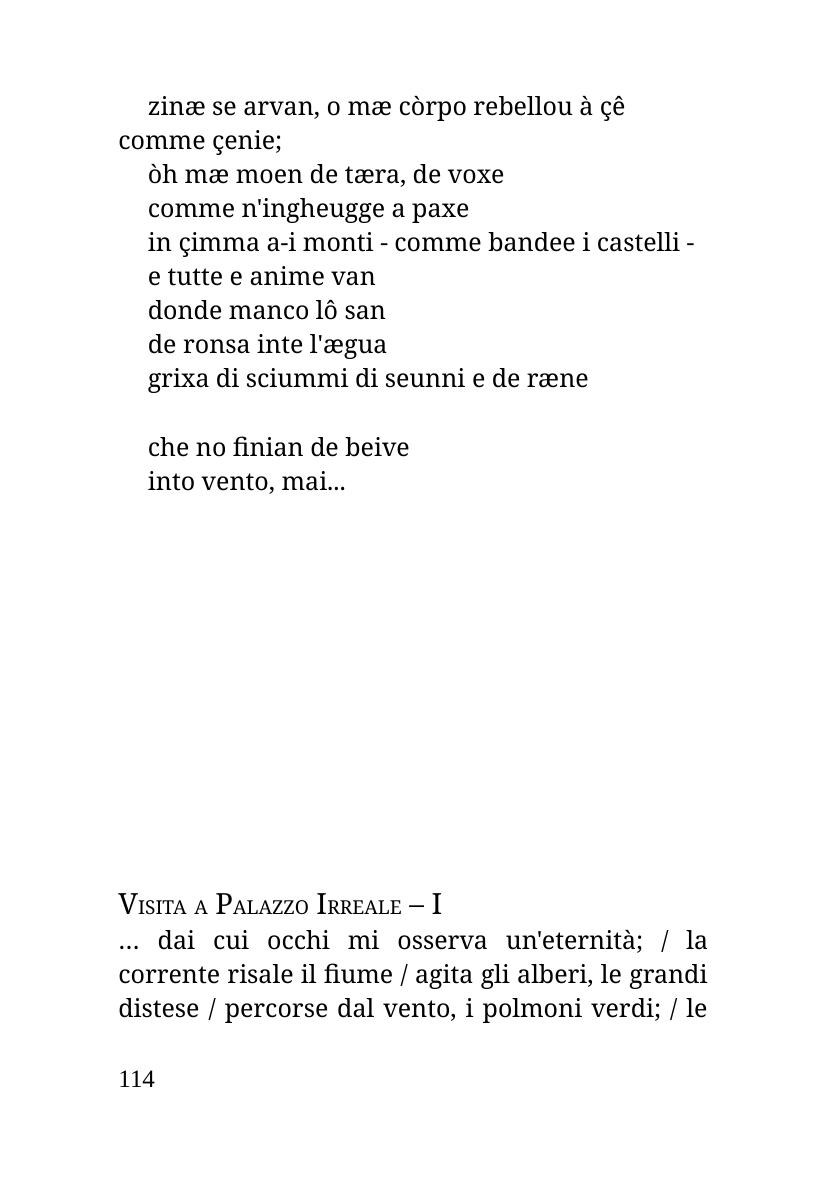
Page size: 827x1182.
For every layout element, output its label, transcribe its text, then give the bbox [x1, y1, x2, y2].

text donde manco lô san [118, 293, 709, 327]
text grixa di sciummi di seunni e de ræne [118, 361, 709, 395]
text zinæ se arvan, o mæ còrpo rebellou à çê comme çenie; [118, 88, 709, 157]
text into vento, mai... [118, 463, 709, 497]
text comme n'ingheugge a paxe [118, 191, 709, 225]
text … dai cui occhi mi osserva un'eternità; / la corrente risale il fiume / agita gli alberi, le grandi distese / percorse dal vento, i polmoni verdi; / le [118, 923, 709, 1025]
text Visita a Palazzo Irreale – I [118, 883, 709, 923]
text e tutte e anime van [118, 259, 709, 293]
text che no finian de beive [118, 429, 709, 463]
text de ronsa inte l'ægua [118, 327, 709, 361]
text in çimma a-i monti - comme bandee i castelli - [118, 225, 709, 259]
text òh mæ moen de tæra, de voxe [118, 157, 709, 191]
